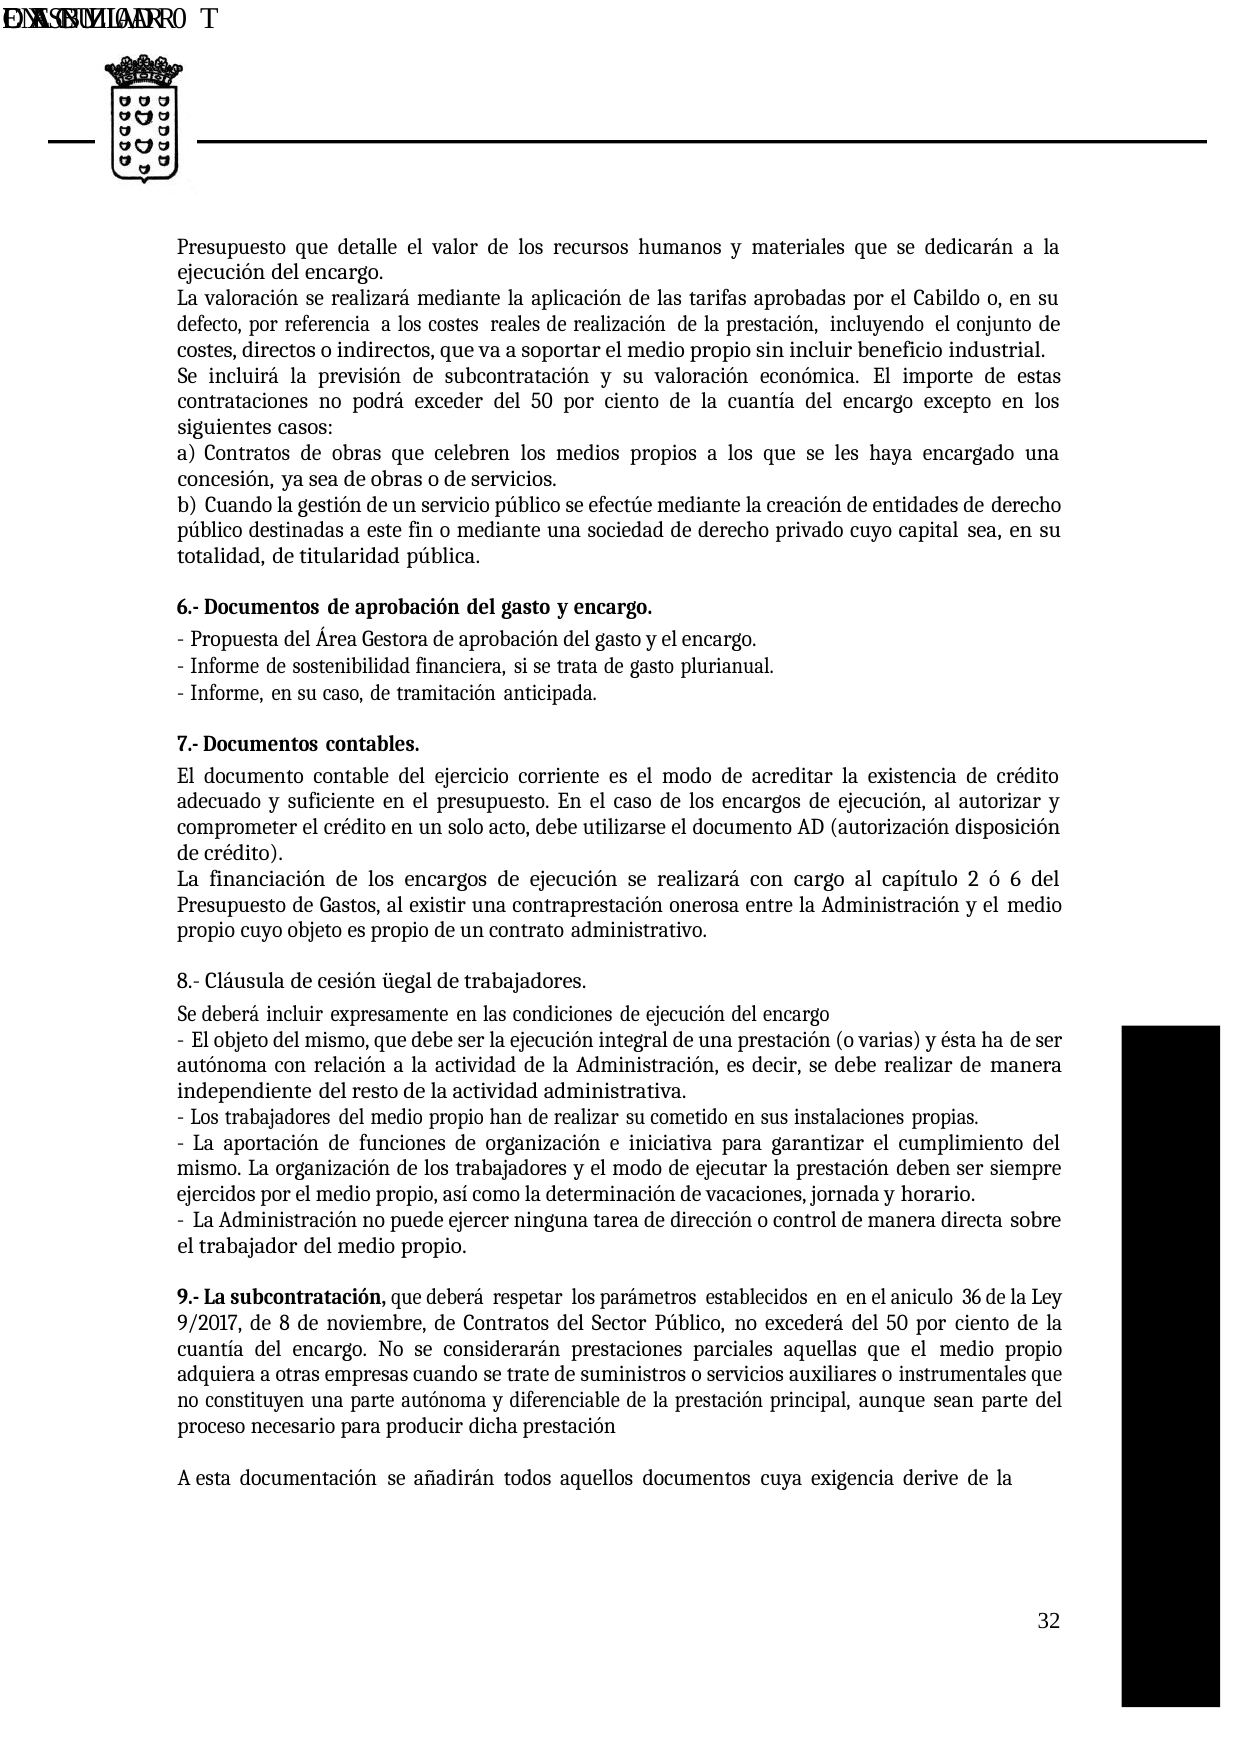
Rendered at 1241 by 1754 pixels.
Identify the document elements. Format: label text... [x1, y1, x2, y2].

list La Administración no puede ejercer ninguna tarea de dirección o control de manera directa sobre el trabajador del medio propio. [177, 1207, 1061, 1259]
text Presupuesto que detalle el valor de los recursos humanos y materiales que se dedicarán a la ejecución del encargo. [177, 234, 1062, 285]
list Informe de sostenibilidad financiera, si se trata de gasto plurianual. [177, 652, 1230, 679]
text 9.- La subcontratación, que deberá respetar los parámetros establecidos en en el aniculo 36 de la Ley 9/2017, de 8 de noviembre, de Contratos del Sector Público, no excederá del 50 por ciento de la cuantía del encargo. No se considerarán prestaciones parciales aquellas que el medio propio adquiera a otras empresas cuando se trate de suministros o servicios auxiliares o instrumentales que no constituyen una parte autónoma y diferenciable de la prestación principal, aunque sean parte del proceso necesario para producir dicha prestación [177, 1284, 1062, 1439]
list Contratos de obras que celebren los medios propios a los que se les haya encargado una concesión, ya sea de obras o de servicios. [177, 440, 1061, 492]
text La valoración se realizará mediante la aplicación de las tarifas aprobadas por el Cabildo o, en su defecto, por referencia a los costes reales de realización de la prestación, incluyendo el conjunto de costes, directos o indirectos, que va a soportar el medio propio sin incluir beneficio industrial. [177, 285, 1061, 363]
subtitle 7.- Documentos contables. [177, 731, 1230, 757]
picture [95, 38, 197, 194]
list Los trabajadores del medio propio han de realizar su cometido en sus instalaciones propias. [177, 1104, 1121, 1130]
subtitle 6.- Documentos de aprobación del gasto y encargo. [177, 594, 1230, 621]
text La financiación de los encargos de ejecución se realizará con cargo al capítulo 2 ó 6 del Presupuesto de Gastos, al existir una contraprestación onerosa entre la Administración y el medio propio cuyo objeto es propio de un contrato administrativo. [177, 866, 1062, 944]
list La aportación de funciones de organización e iniciativa para garantizar el cumplimiento del mismo. La organización de los trabajadores y el modo de ejecutar la prestación deben ser siempre ejercidos por el medio propio, así como la determinación de vacaciones, jornada y horario. [177, 1130, 1062, 1207]
list El objeto del mismo, que debe ser la ejecución integral de una prestación (o varias) y ésta ha de ser autónoma con relación a la actividad de la Administración, es decir, se debe realizar de manera independiente del resto de la actividad administrativa. [177, 1027, 1062, 1104]
text Se incluirá la previsión de subcontratación y su valoración económica. El importe de estas contrataciones no podrá exceder del 50 por ciento de la cuantía del encargo excepto en los siguientes casos: [177, 363, 1062, 440]
list Cuando la gestión de un servicio público se efectúe mediante la creación de entidades de derecho público destinadas a este fin o mediante una sociedad de derecho privado cuyo capital sea, en su totalidad, de titularidad pública. [177, 492, 1061, 569]
text Se deberá incluir expresamente en las condiciones de ejecución del encargo [178, 1000, 1230, 1027]
text A esta documentación se añadirán todos aquellos documentos cuya exigencia derive de la [177, 1465, 1121, 1491]
text El documento contable del ejercicio corriente es el modo de acreditar la existencia de crédito adecuado y suficiente en el presupuesto. En el caso de los encargos de ejecución, al autorizar y comprometer el crédito en un solo acto, debe utilizarse el documento AD (autorización disposición de crédito). [177, 763, 1061, 866]
text 8.- Cláusula de cesión üegal de trabajadores. [177, 968, 1230, 994]
list Informe, en su caso, de tramitación anticipada. [177, 679, 1230, 705]
list Propuesta del Área Gestora de aprobación del gasto y el encargo. [177, 626, 1230, 652]
